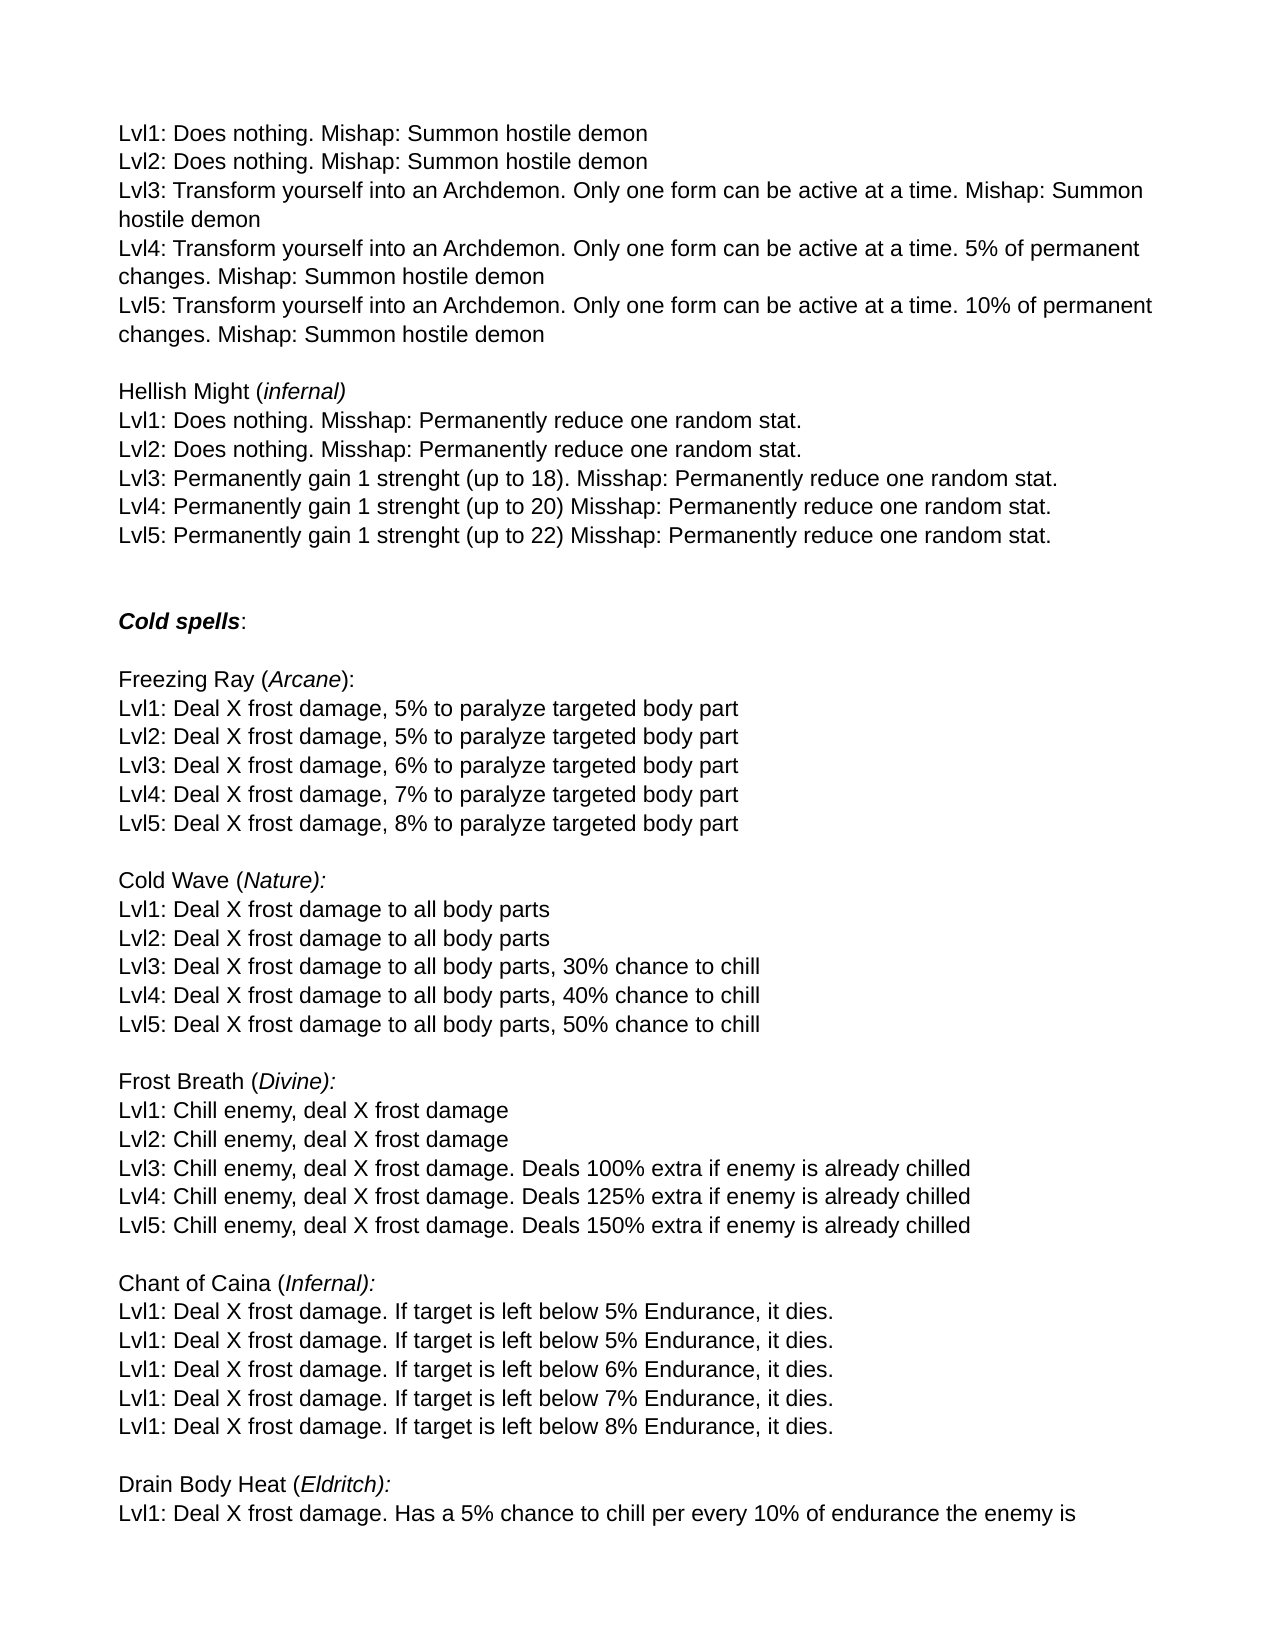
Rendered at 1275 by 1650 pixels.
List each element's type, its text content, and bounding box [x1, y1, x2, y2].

text Chant of Caina (Infernal): Lvl1: Deal X frost damage. If target is left below 5% Endurance, it dies. Lvl1: Deal X frost damage. If target is left below 5% Endurance, it dies. Lvl1: Deal X frost damage. If target is left below 6% Endurance, it dies. Lvl1: Deal X frost damage. If target is left below 7% Endurance, it dies. Lvl1: Deal X frost damage. If target is left below 8% Endurance, it dies. [118, 1268, 1157, 1441]
text Cold spells: Freezing Ray (Arcane): Lvl1: Deal X frost damage, 5% to paralyze targeted body part Lvl2: Deal X frost damage, 5% to paralyze targeted body part Lvl3: Deal X frost damage, 6% to paralyze targeted body part Lvl4: Deal X frost damage, 7% to paralyze targeted body part Lvl5: Deal X frost damage, 8% to paralyze targeted body part [118, 607, 1157, 837]
text Lvl1: Does nothing. Mishap: Summon hostile demon Lvl2: Does nothing. Mishap: Summon hostile demon Lvl3: Transform yourself into an Archdemon. Only one form can be active at a time. Mishap: Summon hostile demon Lvl4: Transform yourself into an Archdemon. Only one form can be active at a time. 5% of permanent changes. Mishap: Summon hostile demon Lvl5: Transform yourself into an Archdemon. Only one form can be active at a time. 10% of permanent changes. Mishap: Summon hostile demon [118, 118, 1157, 377]
text Cold Wave (Nature): Lvl1: Deal X frost damage to all body parts Lvl2: Deal X frost damage to all body parts [118, 866, 1157, 952]
text Hellish Might (infernal) Lvl1: Does nothing. Misshap: Permanently reduce one random stat. [118, 377, 1157, 434]
text Lvl5: Deal X frost damage to all body parts, 50% chance to chill Frost Breath (Divine): Lvl1: Chill enemy, deal X frost damage Lvl2: Chill enemy, deal X frost damage Lvl3: Chill enemy, deal X frost damage. Deals 100% extra if enemy is already chilled Lvl4: Chill enemy, deal X frost damage. Deals 125% extra if enemy is already chilled Lvl5: Chill enemy, deal X frost damage. Deals 150% extra if enemy is already chilled [118, 1009, 1157, 1239]
text Drain Body Heat (Eldritch): Lvl1: Deal X frost damage. Has a 5% chance to chill per every 10% of endurance the enemy is [118, 1469, 1157, 1527]
text Lvl2: Does nothing. Misshap: Permanently reduce one random stat. Lvl3: Permanently gain 1 strenght (up to 18). Misshap: Permanently reduce one random stat. Lvl4: Permanently gain 1 strenght (up to 20) Misshap: Permanently reduce one random stat. Lvl5: Permanently gain 1 strenght (up to 22) Misshap: Permanently reduce one random stat. [118, 434, 1157, 549]
text Lvl4: Deal X frost damage to all body parts, 40% chance to chill [118, 981, 1157, 1009]
text Lvl3: Deal X frost damage to all body parts, 30% chance to chill [118, 952, 1157, 981]
